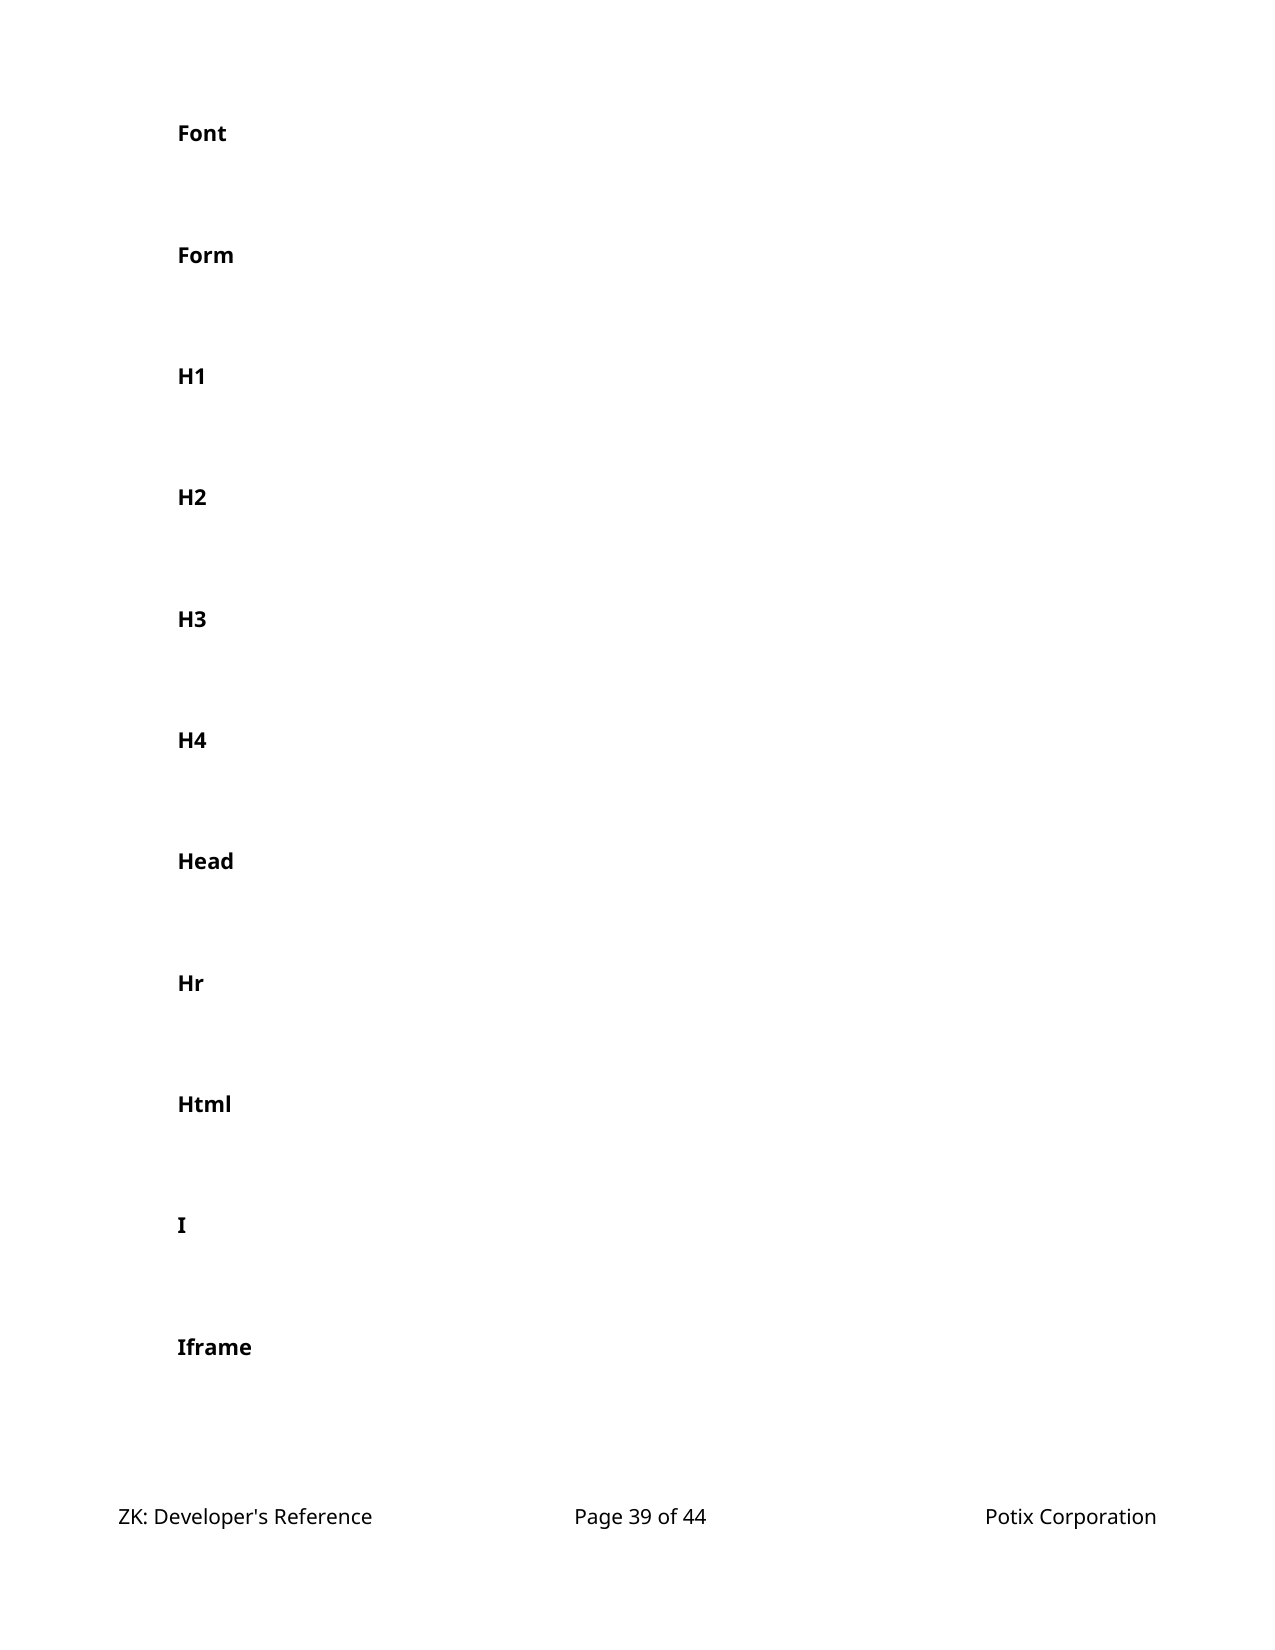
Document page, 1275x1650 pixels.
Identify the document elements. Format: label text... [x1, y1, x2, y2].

subtitle Form [177, 239, 1157, 269]
subtitle Hr [177, 968, 1157, 998]
subtitle Iframe [177, 1332, 1157, 1362]
subtitle H4 [177, 725, 1157, 755]
subtitle H1 [177, 361, 1157, 391]
subtitle Html [177, 1089, 1157, 1119]
subtitle H3 [177, 603, 1157, 633]
subtitle I [177, 1210, 1157, 1240]
subtitle H2 [177, 482, 1157, 512]
subtitle Font [177, 118, 1157, 148]
subtitle Head [177, 846, 1157, 876]
